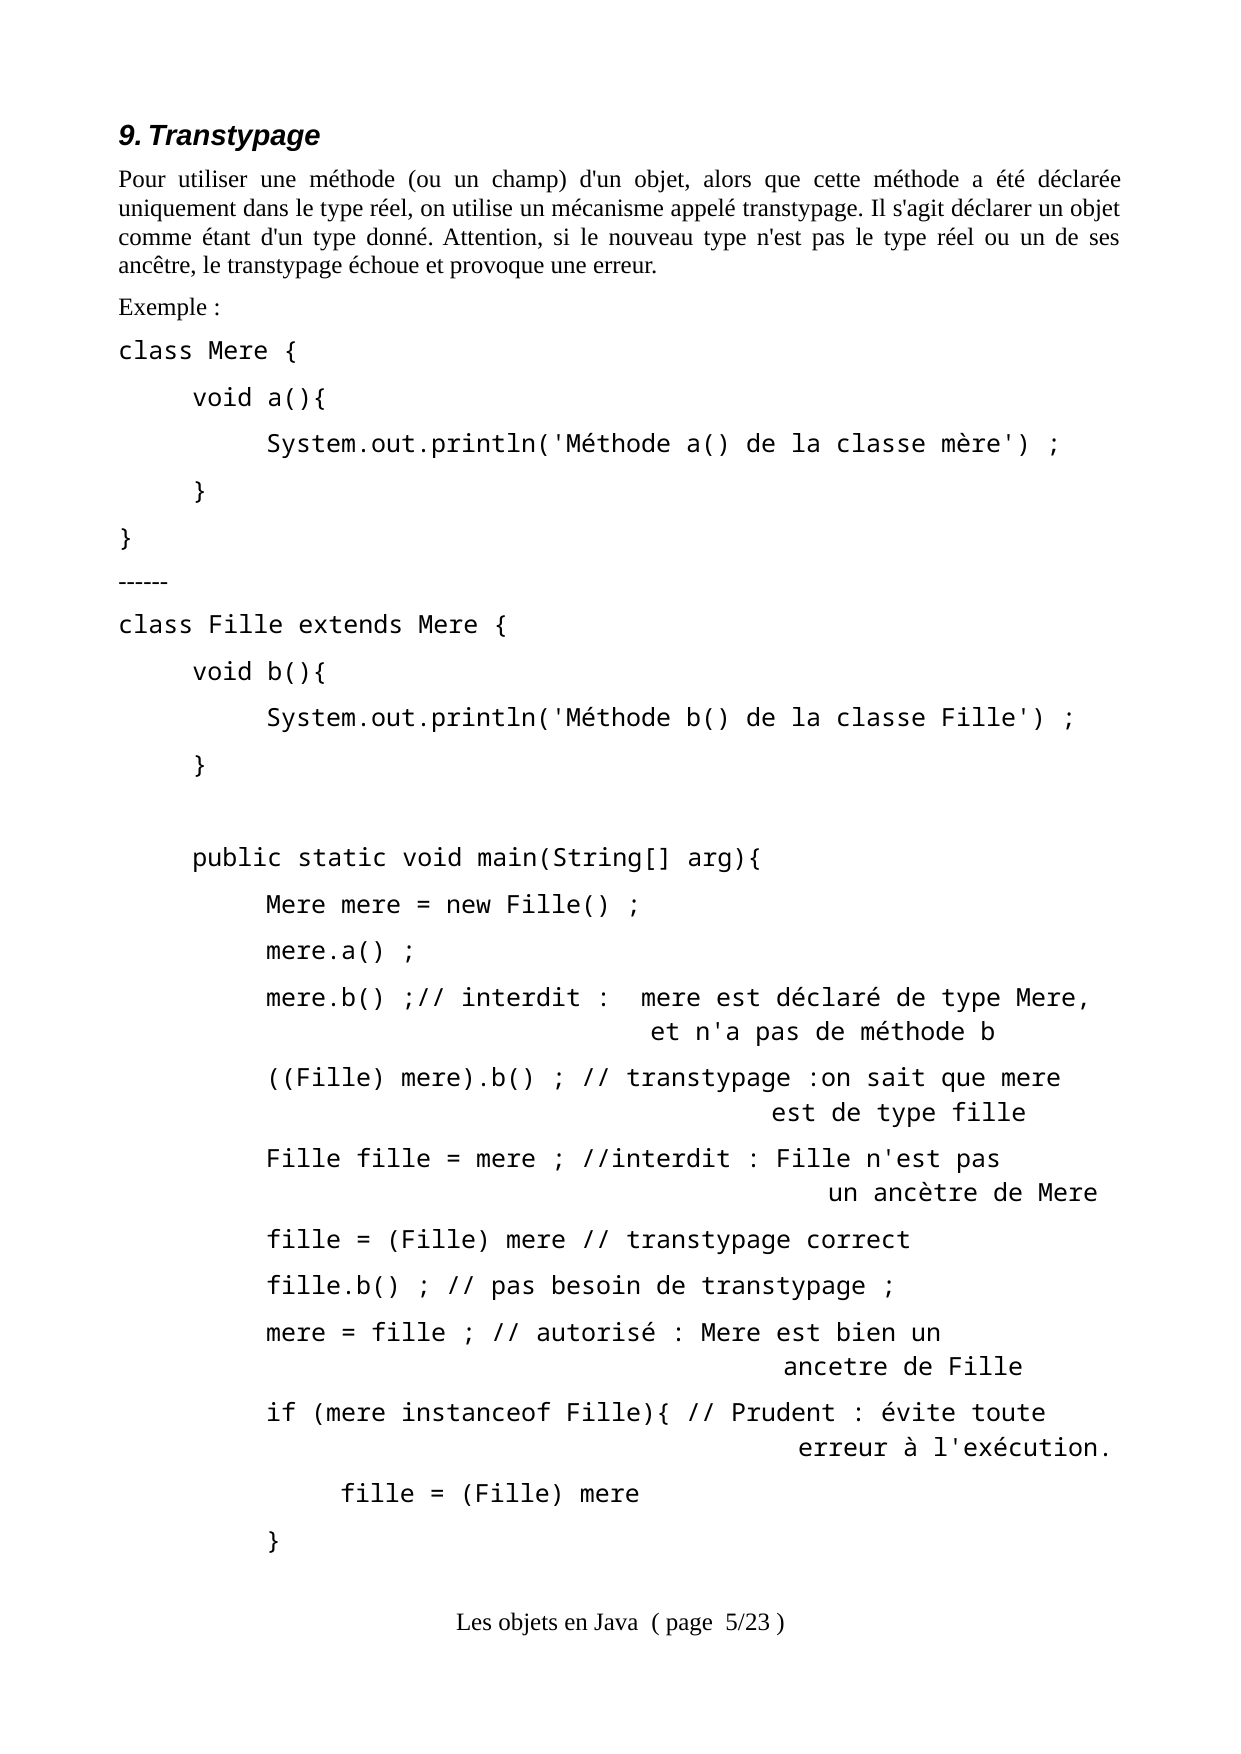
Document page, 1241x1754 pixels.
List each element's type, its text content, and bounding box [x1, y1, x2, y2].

text ((Fille) mere).b() ; // transtypage :on sait que mere est de type fille [118, 1060, 1122, 1128]
text class Fille extends Mere { [118, 607, 1122, 641]
text System.out.println('Méthode a() de la classe mère') ; [118, 426, 1122, 460]
subtitle Transtypage [118, 118, 1122, 152]
text void b(){ [118, 653, 1122, 688]
text } [118, 1522, 1122, 1556]
text class Mere { [118, 333, 1122, 367]
text Fille fille = mere ; //interdit : Fille n'est pas un ancètre de Mere [118, 1141, 1122, 1209]
text } [118, 747, 1122, 781]
text void a(){ [118, 379, 1122, 413]
text fille.b() ; // pas besoin de transtypage ; [118, 1268, 1122, 1302]
text Mere mere = new Fille() ; [118, 886, 1122, 920]
text mere.a() ; [118, 933, 1122, 967]
text } [118, 519, 1122, 553]
text public static void main(String[] arg){ [118, 840, 1122, 874]
text mere.b() ;// interdit : mere est déclaré de type Mere, et n'a pas de méthode b [118, 979, 1122, 1048]
text mere = fille ; // autorisé : Mere est bien un ancetre de Fille [118, 1314, 1122, 1383]
text fille = (Fille) mere // transtypage correct [118, 1221, 1122, 1255]
text } [118, 473, 1122, 507]
text ------ [118, 566, 1122, 594]
text fille = (Fille) mere [118, 1476, 1122, 1510]
text System.out.println('Méthode b() de la classe Fille') ; [118, 700, 1122, 734]
text Pour utiliser une méthode (ou un champ) d'un objet, alors que cette méthode a été déclarée uniquement dans le type réel, on utilise un mécanisme appelé transtypage. Il s'agit déclarer un objet comme étant d'un type donné. Attention, si le nouveau type n'est pas le type réel ou un de ses ancêtre, le transtypage échoue et provoque une erreur. [118, 164, 1122, 279]
text if (mere instanceof Fille){ // Prudent : évite toute erreur à l'exécution. [118, 1395, 1122, 1463]
text Exemple : [118, 292, 1122, 320]
